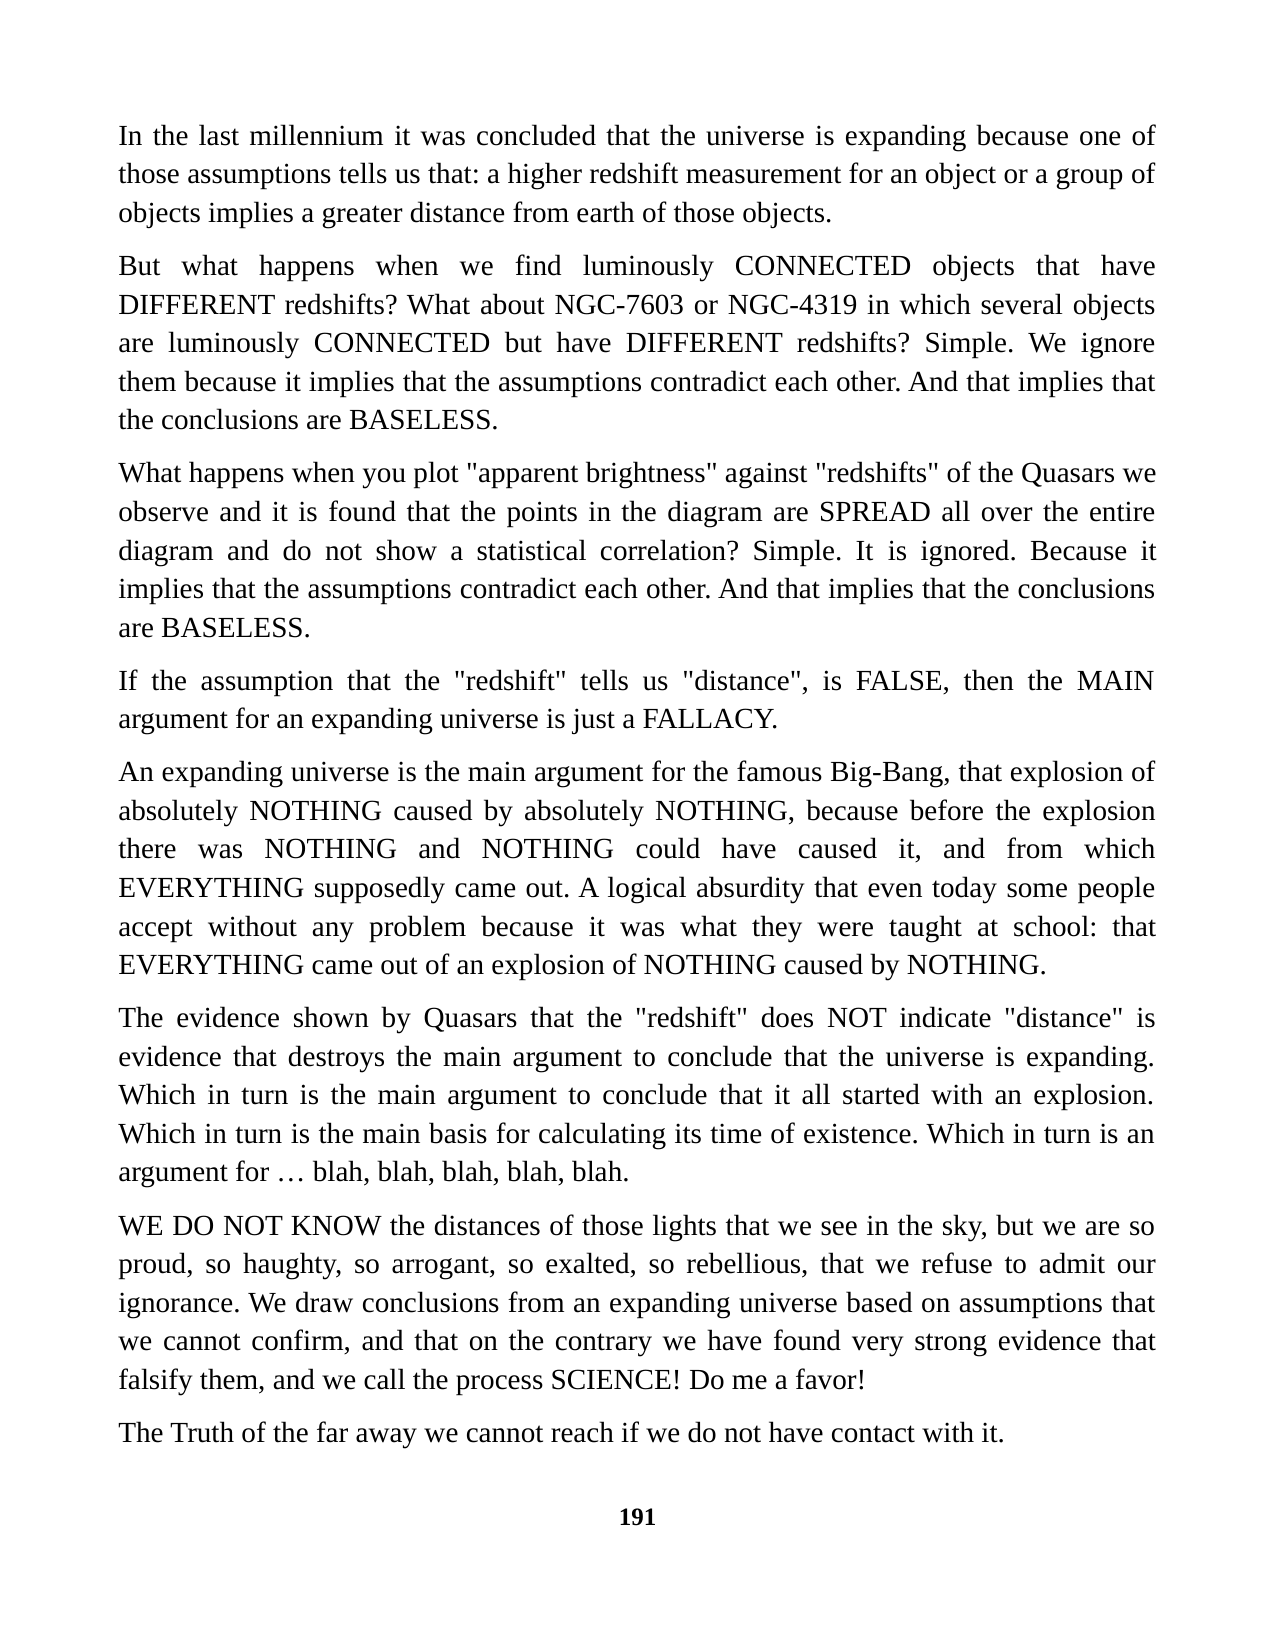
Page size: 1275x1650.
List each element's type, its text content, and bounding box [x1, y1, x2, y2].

text But what happens when we find luminously CONNECTED objects that have DIFFERENT redshifts? What about NGC-7603 or NGC-4319 in which several objects are luminously CONNECTED but have DIFFERENT redshifts? Simple. We ignore them because it implies that the assumptions contradict each other. And that implies that the conclusions are BASELESS. [118, 248, 1157, 436]
text The evidence shown by Quasars that the "redshift" does NOT indicate "distance" is evidence that destroys the main argument to conclude that the universe is expanding. Which in turn is the main argument to conclude that it all started with an explosion. Which in turn is the main basis for calculating its time of existence. Which in turn is an argument for … blah, blah, blah, blah, blah. [118, 1000, 1157, 1188]
text In the last millennium it was concluded that the universe is expanding because one of those assumptions tells us that: a higher redshift measurement for an object or a group of objects implies a greater distance from earth of those objects. [118, 118, 1157, 229]
text WE DO NOT KNOW the distances of those lights that we see in the sky, but we are so proud, so haughty, so arrogant, so exalted, so rebellious, that we refuse to admit our ignorance. We draw conclusions from an expanding universe based on assumptions that we cannot confirm, and that on the contrary we have found very strong evidence that falsify them, and we call the process SCIENCE! Do me a favor! [118, 1208, 1157, 1395]
text If the assumption that the "redshift" tells us "distance", is FALSE, then the MAIN argument for an expanding universe is just a FALLACY. [118, 663, 1157, 735]
text An expanding universe is the main argument for the famous Big-Bang, that explosion of absolutely NOTHING caused by absolutely NOTHING, because before the explosion there was NOTHING and NOTHING could have caused it, and from which EVERYTHING supposedly came out. A logical absurdity that even today some people accept without any problem because it was what they were taught at school: that EVERYTHING came out of an explosion of NOTHING caused by NOTHING. [118, 754, 1157, 981]
text What happens when you plot "apparent brightness" against "redshifts" of the Quasars we observe and it is found that the points in the diagram are SPREAD all over the entire diagram and do not show a statistical correlation? Simple. It is ignored. Because it implies that the assumptions contradict each other. And that implies that the conclusions are BASELESS. [118, 456, 1157, 643]
text The Truth of the far away we cannot reach if we do not have contact with it. [118, 1415, 1157, 1448]
